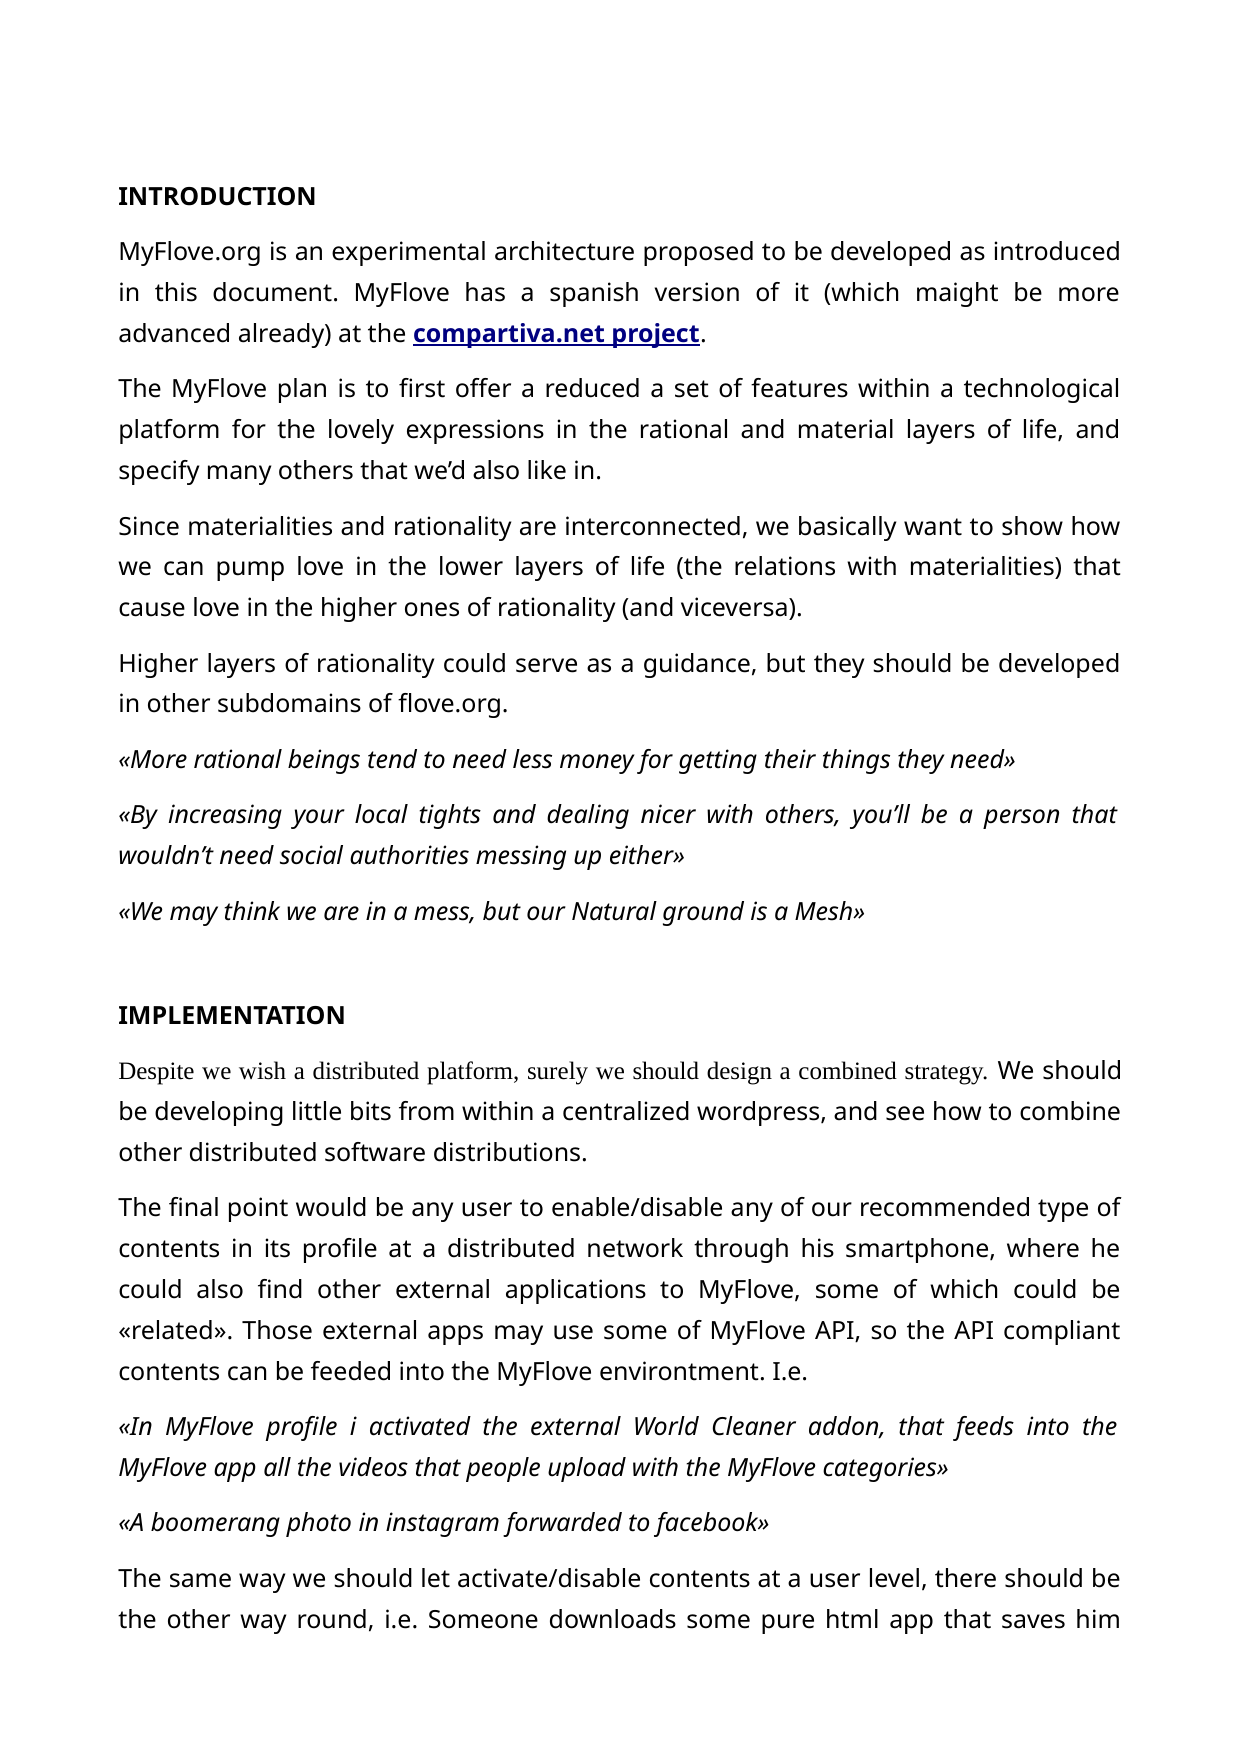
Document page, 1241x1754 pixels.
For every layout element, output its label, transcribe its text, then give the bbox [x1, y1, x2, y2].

text The MyFlove plan is to first offer a reduced a set of features within a technological platform for the lovely expressions in the rational and material layers of life, and specify many others that we’d also like in. [118, 371, 1122, 487]
text Despite we wish a distributed platform, surely we should design a combined strategy. We should be developing little bits from within a centralized wordpress, and see how to combine other distributed software distributions. [118, 1053, 1122, 1169]
text «By increasing your local tights and dealing nicer with others, you’ll be a person that wouldn’t need social authorities messing up either» [118, 797, 1122, 872]
text «In MyFlove profile i activated the external World Cleaner addon, that feeds into the MyFlove app all the videos that people upload with the MyFlove categories» [118, 1409, 1122, 1484]
text Since materialities and rationality are interconnected, we basically want to show how we can pump love in the lower layers of life (the relations with materialities) that cause love in the higher ones of rationality (and viceversa). [118, 508, 1122, 624]
text Higher layers of rationality could serve as a guidance, but they should be developed in other subdomains of flove.org. [118, 645, 1122, 720]
text «More rational beings tend to need less money for getting their things they need» [118, 741, 1122, 776]
text INTRODUCTION [118, 178, 1122, 213]
text The final point would be any user to enable/disable any of our recommended type of contents in its profile at a distributed network through his smartphone, where he could also find other external applications to MyFlove, some of which could be «related». Those external apps may use some of MyFlove API, so the API compliant contents can be feeded into the MyFlove environtment. I.e. [118, 1190, 1122, 1387]
text The same way we should let activate/disable contents at a user level, there should be the other way round, i.e. Someone downloads some pure html app that saves him [118, 1561, 1122, 1635]
text «We may think we are in a mess, but our Natural ground is a Mesh» [118, 893, 1122, 927]
text IMPLEMENTATION [118, 998, 1122, 1032]
text «A boomerang photo in instagram forwarded to facebook» [118, 1505, 1122, 1539]
text MyFlove.org is an experimental architecture proposed to be developed as introduced in this document. MyFlove has a spanish version of it (which maight be more advanced already) at the compartiva.net project. [118, 234, 1122, 350]
